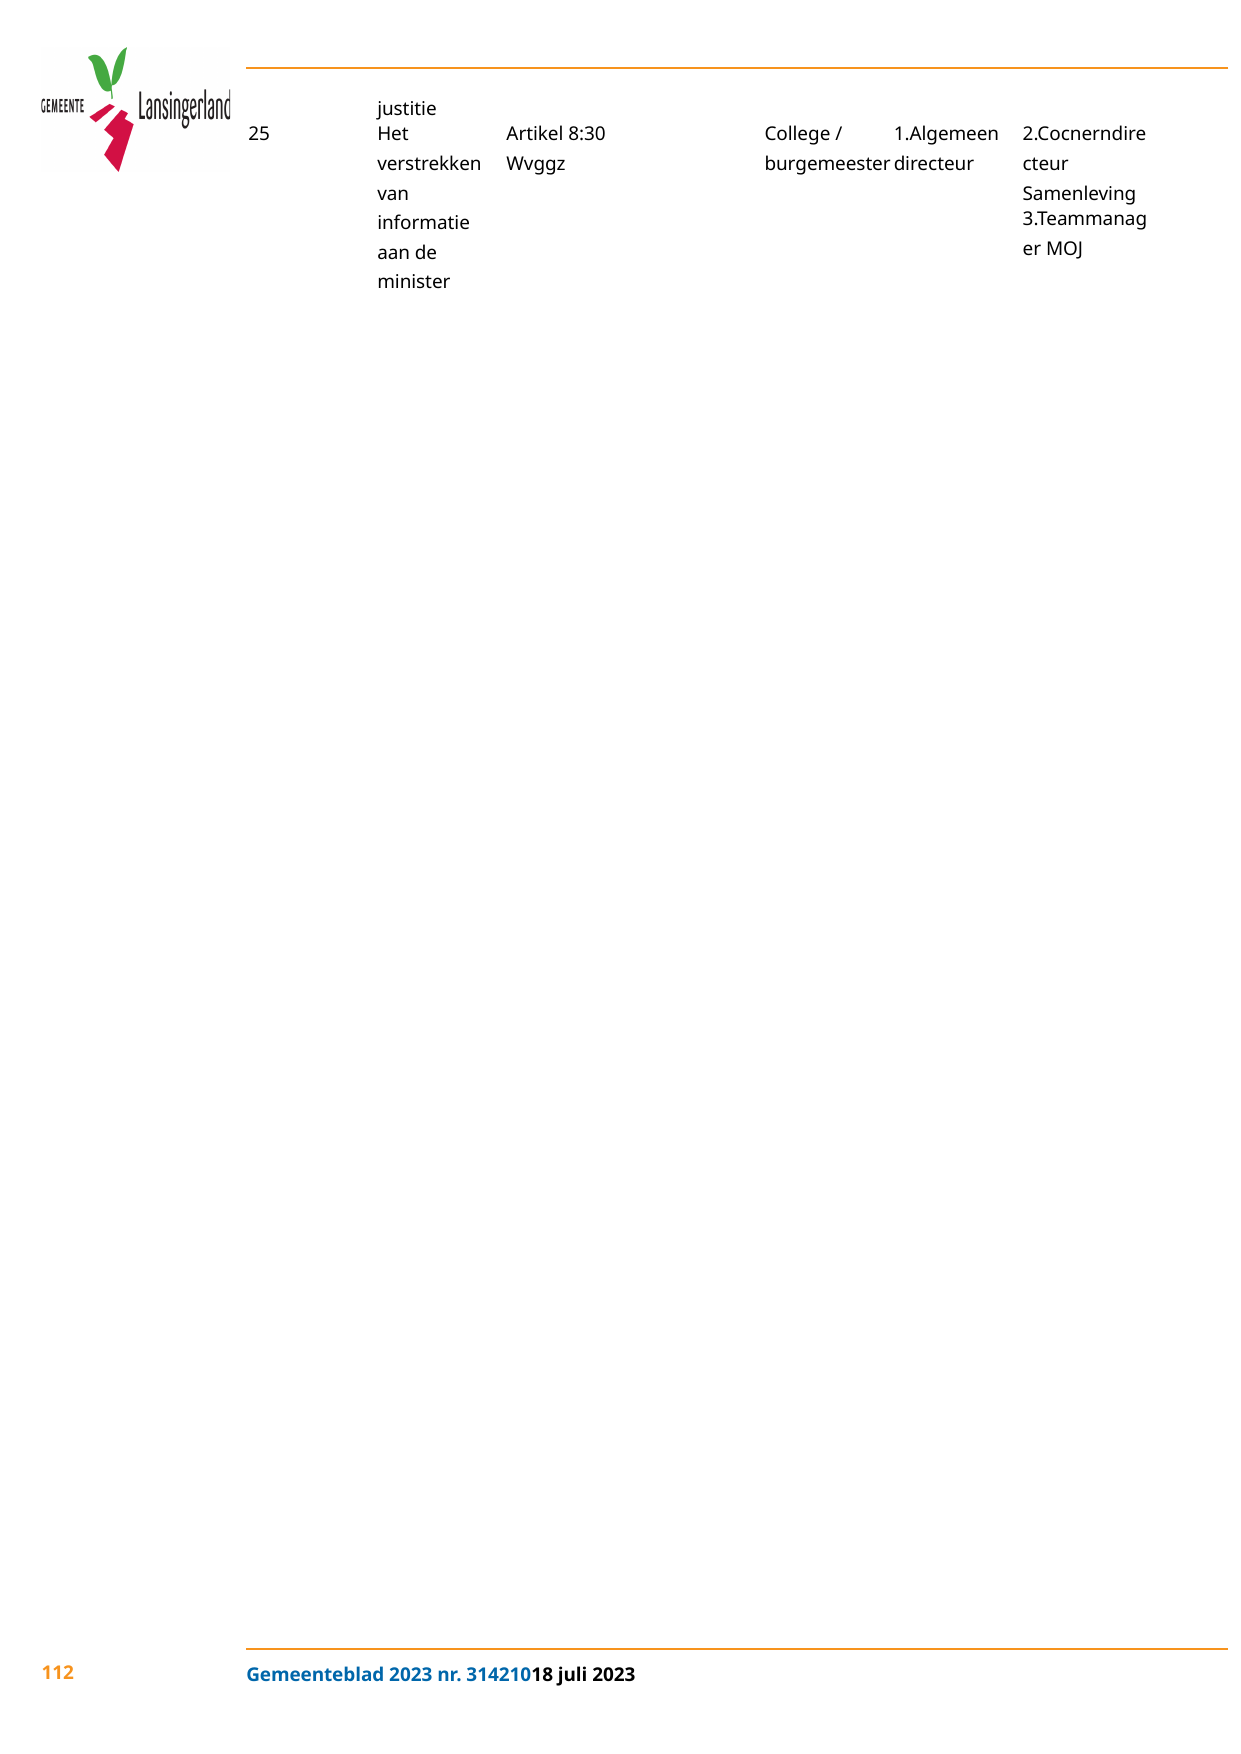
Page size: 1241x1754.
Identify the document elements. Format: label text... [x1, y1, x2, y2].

table_cell College / burgemeester [764, 121, 893, 294]
table_cell [635, 121, 764, 294]
table_cell [764, 95, 893, 121]
table_cell justitie [377, 95, 506, 121]
table_cell [1023, 95, 1152, 121]
table_cell Artikel 8:30 Wvggz [506, 121, 635, 294]
table_cell 3.Teammanager MOJ [1023, 205, 1152, 294]
table_cell [894, 95, 1022, 121]
table_cell [506, 95, 635, 121]
table_cell 1.Algemeen directeur [894, 121, 1022, 294]
table_cell Het verstrekken van informatie aan de minister [377, 121, 506, 294]
table_cell [248, 95, 377, 121]
table_cell 25 [248, 121, 377, 294]
table_cell [635, 95, 764, 121]
picture [41, 47, 231, 172]
table_cell 2.Cocnerndirecteur Samenleving [1023, 121, 1152, 205]
